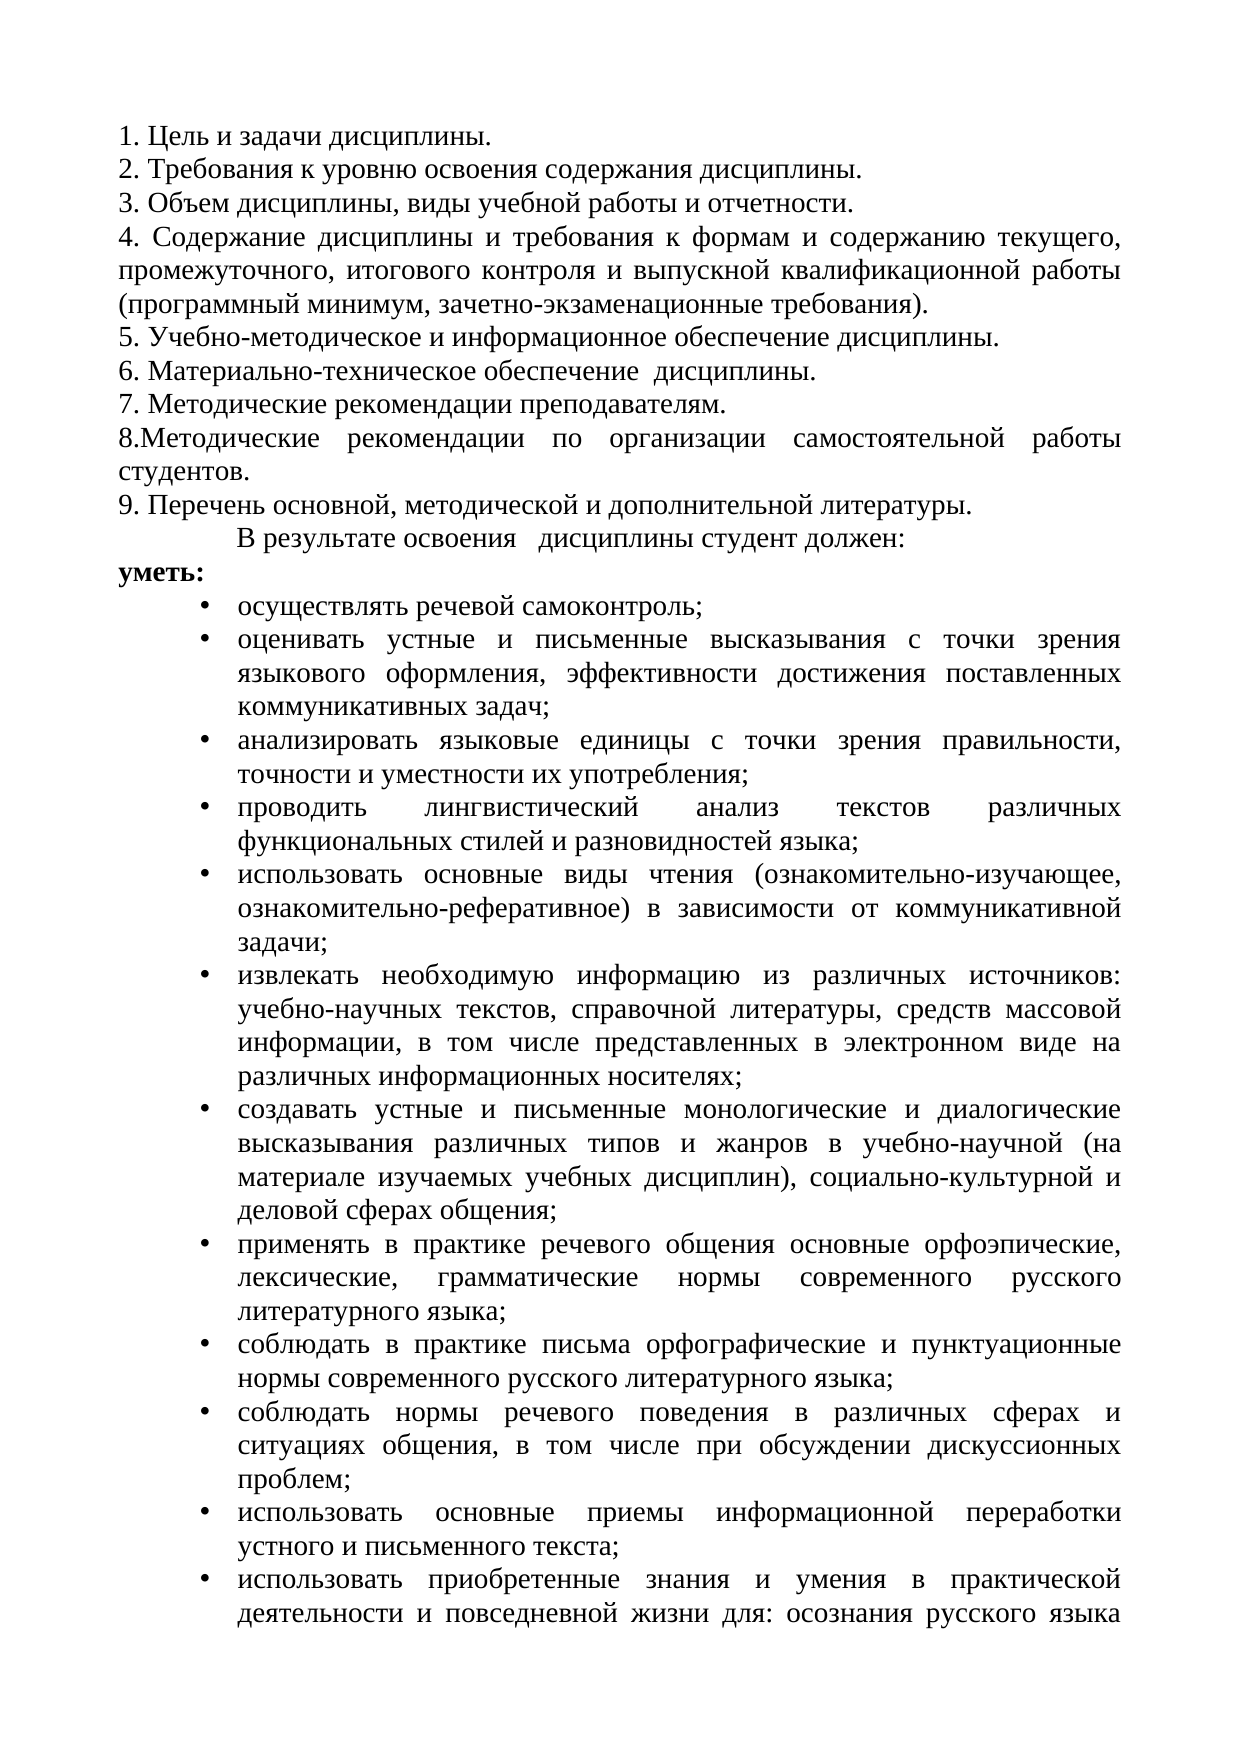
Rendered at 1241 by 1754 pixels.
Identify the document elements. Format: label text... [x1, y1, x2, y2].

list оценивать устные и письменные высказывания с точки зрения языкового оформления, эффективности достижения поставленных коммуникативных задач; [200, 621, 1122, 722]
text 3. Объем дисциплины, виды учебной работы и отчетности. [118, 185, 1122, 219]
list использовать приобретенные знания и умения в практической деятельности и повседневной жизни для: осознания русского языка [200, 1562, 1122, 1629]
text 6. Материально-техническое обеспечение дисциплины. [118, 353, 1122, 386]
list анализировать языковые единицы с точки зрения правильности, точности и уместности их употребления; [200, 722, 1122, 789]
list соблюдать в практике письма орфографические и пунктуационные нормы современного русского литературного языка; [200, 1326, 1122, 1394]
text 7. Методические рекомендации преподавателям. [118, 386, 1122, 420]
list использовать основные виды чтения (ознакомительно-изучающее, ознакомительно-реферативное) в зависимости от коммуникативной задачи; [200, 856, 1122, 957]
text уметь: [118, 554, 1122, 588]
list извлекать необходимую информацию из различных источников: учебно-научных текстов, справочной литературы, средств массовой информации, в том числе представленных в электронном виде на различных информационных носителях; [200, 957, 1122, 1091]
text 4. Содержание дисциплины и требования к формам и содержанию текущего, промежуточного, итогового контроля и выпускной квалификационной работы (программный минимум, зачетно-экзаменационные требования). [118, 219, 1122, 319]
text 1. Цель и задачи дисциплины. [118, 118, 1122, 152]
list соблюдать нормы речевого поведения в различных сферах и ситуациях общения, в том числе при обсуждении дискуссионных проблем; [200, 1394, 1122, 1494]
list использовать основные приемы информационной переработки устного и письменного текста; [200, 1494, 1122, 1562]
list осуществлять речевой самоконтроль; [200, 588, 1122, 621]
text 5. Учебно-методическое и информационное обеспечение дисциплины. [118, 319, 1122, 353]
text 8.Методические рекомендации по организации самостоятельной работы студентов. [118, 420, 1122, 487]
text В результате освоения дисциплины студент должен: [118, 521, 1122, 554]
text 9. Перечень основной, методической и дополнительной литературы. [118, 487, 1122, 521]
list применять в практике речевого общения основные орфоэпические, лексические, грамматические нормы современного русского литературного языка; [200, 1226, 1122, 1326]
list проводить лингвистический анализ текстов различных функциональных стилей и разновидностей языка; [200, 789, 1122, 856]
text 2. Требования к уровню освоения содержания дисциплины. [118, 152, 1122, 185]
list создавать устные и письменные монологические и диалогические высказывания различных типов и жанров в учебно-научной (на материале изучаемых учебных дисциплин), социально-культурной и деловой сферах общения; [200, 1091, 1122, 1226]
